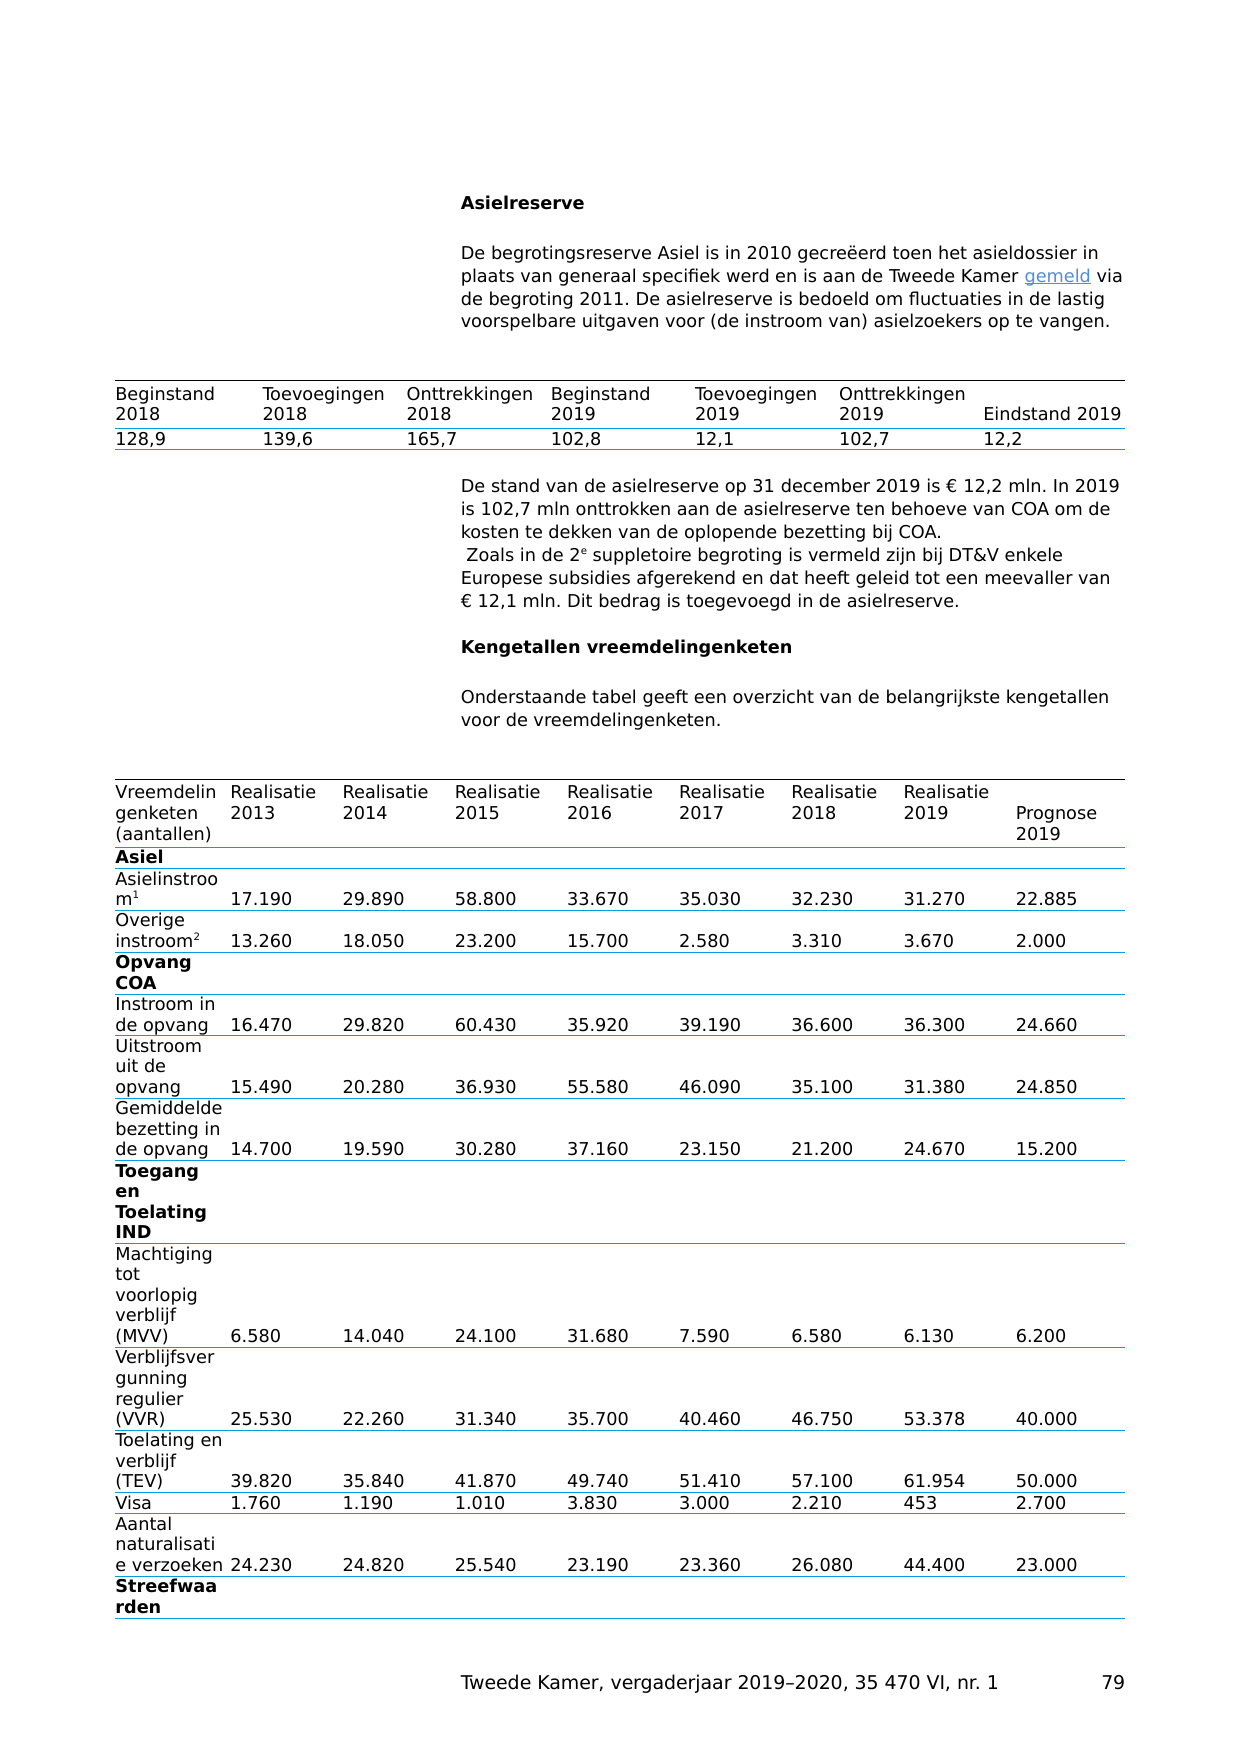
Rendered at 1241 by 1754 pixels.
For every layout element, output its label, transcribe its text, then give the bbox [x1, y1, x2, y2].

table_cell 61.954 [900, 1431, 1013, 1492]
table_cell 53.378 [900, 1348, 1013, 1430]
table_cell [564, 1577, 676, 1617]
table_cell 1.760 [227, 1493, 339, 1513]
text Onderstaande tabel geeft een overzicht van de belangrijkste kengetallen voor de vreemdelingenketen. [461, 685, 1125, 731]
table_cell 6.200 [1013, 1244, 1125, 1347]
table_cell [452, 1161, 564, 1243]
table_cell 15.490 [227, 1036, 339, 1098]
table_header Tabel 26 Asielreserve [115, 355, 1125, 380]
table_cell 23.150 [676, 1099, 788, 1160]
table_cell [340, 848, 452, 868]
table_cell [900, 848, 1013, 868]
table_cell 31.380 [900, 1036, 1013, 1098]
table_cell 24.670 [900, 1099, 1013, 1160]
table_cell Toevoegingen 2019 [692, 381, 836, 428]
table_cell 33.670 [564, 869, 676, 910]
table_cell 26.080 [788, 1514, 900, 1576]
table_cell 16.470 [227, 995, 339, 1035]
table_cell 58.800 [452, 869, 564, 910]
table_cell 36.600 [788, 995, 900, 1035]
table_cell 25.530 [227, 1348, 339, 1430]
text De begrotingsreserve Asiel is in 2010 gecreëerd toen het asieldossier in plaats van generaal specifiek werd en is aan de Tweede Kamer gemeld via de begroting 2011. De asielreserve is bedoeld om fluctuaties in de lastig voorspelbare uitgaven voor (de instroom van) asielzoekers op te vangen. [461, 241, 1125, 332]
table_cell Eindstand 2019 [980, 381, 1125, 428]
table_cell [227, 953, 339, 993]
table_cell [788, 1577, 900, 1617]
table_cell 15.700 [564, 911, 676, 952]
table_cell Realisatie 2013 [227, 780, 339, 847]
table_cell 23.360 [676, 1514, 788, 1576]
table_cell 23.200 [452, 911, 564, 952]
table_cell Visa [115, 1493, 227, 1513]
table_cell Uitstroom uit de opvang [115, 1036, 227, 1098]
table_cell 39.190 [676, 995, 788, 1035]
table_cell Onttrekkingen 2019 [836, 381, 980, 428]
table_cell Overige instroom2 [115, 911, 227, 952]
table_cell 32.230 [788, 869, 900, 910]
table_cell 49.740 [564, 1431, 676, 1492]
table_cell 57.100 [788, 1431, 900, 1492]
table_cell [676, 1577, 788, 1617]
table_cell Prognose 2019 [1013, 780, 1125, 847]
table_cell Realisatie 2016 [564, 780, 676, 847]
table_cell 2.580 [676, 911, 788, 952]
text Kengetallen vreemdelingenketen [461, 635, 1125, 658]
table_cell 2.210 [788, 1493, 900, 1513]
table_cell 128,9 [115, 429, 259, 449]
table_cell Toevoegingen 2018 [259, 381, 403, 428]
table_cell 46.090 [676, 1036, 788, 1098]
table_cell [452, 953, 564, 993]
table_cell 102,8 [548, 429, 692, 449]
table_cell 51.410 [676, 1431, 788, 1492]
table_cell 3.310 [788, 911, 900, 952]
table_cell [340, 953, 452, 993]
table_cell [676, 1161, 788, 1243]
table_cell Machtiging tot voorlopig verblijf (MVV) [115, 1244, 227, 1347]
table_cell [900, 953, 1013, 993]
table_cell 31.680 [564, 1244, 676, 1347]
table_cell [1013, 848, 1125, 868]
table_cell Beginstand 2019 [548, 381, 692, 428]
table_cell 12,2 [980, 429, 1125, 449]
table_cell [788, 1161, 900, 1243]
table_cell 24.100 [452, 1244, 564, 1347]
table_cell 14.700 [227, 1099, 339, 1160]
table_cell [340, 1577, 452, 1617]
table_cell 22.885 [1013, 869, 1125, 910]
table_cell [227, 1577, 339, 1617]
table_cell 24.230 [227, 1514, 339, 1576]
table_cell 24.850 [1013, 1036, 1125, 1098]
table_cell 37.160 [564, 1099, 676, 1160]
table_cell 165,7 [404, 429, 548, 449]
table_cell 60.430 [452, 995, 564, 1035]
table_cell 24.820 [340, 1514, 452, 1576]
table_cell [227, 1161, 339, 1243]
table_cell Aantal naturalisatie verzoeken [115, 1514, 227, 1576]
table_cell 19.590 [340, 1099, 452, 1160]
table_cell 50.000 [1013, 1431, 1125, 1492]
table_cell Opvang COA [115, 953, 227, 993]
table_cell Beginstand 2018 [115, 381, 259, 428]
table_cell Vreemdelingenketen (aantallen) [115, 780, 227, 847]
table_cell 25.540 [452, 1514, 564, 1576]
table_cell [1013, 1577, 1125, 1617]
table_cell [340, 1161, 452, 1243]
table_cell 23.190 [564, 1514, 676, 1576]
table_cell Asielinstroom1 [115, 869, 227, 910]
table_cell 2.700 [1013, 1493, 1125, 1513]
table_cell 29.820 [340, 995, 452, 1035]
table_cell [564, 1161, 676, 1243]
table_cell 14.040 [340, 1244, 452, 1347]
table_cell 139,6 [259, 429, 403, 449]
table_cell 39.820 [227, 1431, 339, 1492]
table_cell 20.280 [340, 1036, 452, 1098]
table_cell 3.000 [676, 1493, 788, 1513]
table_cell 3.670 [900, 911, 1013, 952]
table_cell 55.580 [564, 1036, 676, 1098]
table_cell 36.300 [900, 995, 1013, 1035]
table_cell Toegang en Toelating IND [115, 1161, 227, 1243]
table_cell [452, 848, 564, 868]
table_cell 35.920 [564, 995, 676, 1035]
table_cell 24.660 [1013, 995, 1125, 1035]
table_cell [788, 848, 900, 868]
table_cell 1.190 [340, 1493, 452, 1513]
table_cell 13.260 [227, 911, 339, 952]
table_cell Onttrekkingen 2018 [404, 381, 548, 428]
table_cell 35.700 [564, 1348, 676, 1430]
table_cell 46.750 [788, 1348, 900, 1430]
table_cell Realisatie 2019 [900, 780, 1013, 847]
table_cell 21.200 [788, 1099, 900, 1160]
table_cell Asiel [115, 848, 227, 868]
table_cell [227, 848, 339, 868]
table_cell [900, 1161, 1013, 1243]
text Asielreserve [461, 191, 1125, 214]
table_cell 2.000 [1013, 911, 1125, 952]
table_cell 31.270 [900, 869, 1013, 910]
table_cell [900, 1577, 1013, 1617]
table_cell 35.100 [788, 1036, 900, 1098]
table_cell 29.890 [340, 869, 452, 910]
table_cell 3.830 [564, 1493, 676, 1513]
table_cell 12,1 [692, 429, 836, 449]
table_cell 41.870 [452, 1431, 564, 1492]
table_cell 15.200 [1013, 1099, 1125, 1160]
table_cell 23.000 [1013, 1514, 1125, 1576]
table_cell 102,7 [836, 429, 980, 449]
table_cell Realisatie 2014 [340, 780, 452, 847]
table_cell 6.580 [227, 1244, 339, 1347]
table_cell Realisatie 2017 [676, 780, 788, 847]
table_header Tabel 27 Kengetallen vreemdelingenketen [115, 754, 1125, 779]
table_cell [452, 1577, 564, 1617]
table_cell 44.400 [900, 1514, 1013, 1576]
table_cell 17.190 [227, 869, 339, 910]
table_cell 1.010 [452, 1493, 564, 1513]
table_cell [1013, 953, 1125, 993]
table_cell [564, 848, 676, 868]
table_cell [788, 953, 900, 993]
table_cell 31.340 [452, 1348, 564, 1430]
table_cell 6.580 [788, 1244, 900, 1347]
table_cell 36.930 [452, 1036, 564, 1098]
table_cell [676, 953, 788, 993]
table_cell Gemiddelde bezetting in de opvang [115, 1099, 227, 1160]
table_cell 40.460 [676, 1348, 788, 1430]
table_cell 7.590 [676, 1244, 788, 1347]
table_cell 35.840 [340, 1431, 452, 1492]
table_cell 30.280 [452, 1099, 564, 1160]
table_cell 22.260 [340, 1348, 452, 1430]
table_cell Realisatie 2018 [788, 780, 900, 847]
table_cell 18.050 [340, 911, 452, 952]
text De stand van de asielreserve op 31 december 2019 is € 12,2 mln. In 2019 is 102,7 mln onttrokken aan de asielreserve ten behoeve van COA om de kosten te dekken van de oplopende bezetting bij COA. Zoals in de 2e suppletoire begroting is vermeld zijn bij DT&V enkele Europese subsidies afgerekend en dat heeft geleid tot een meevaller van € 12,1 mln. Dit bedrag is toegevoegd in de asielreserve. [461, 474, 1125, 612]
table_cell Instroom in de opvang [115, 995, 227, 1035]
table_cell Streefwaarden [115, 1577, 227, 1617]
table_cell Verblijfsvergunning regulier (VVR) [115, 1348, 227, 1430]
table_cell 453 [900, 1493, 1013, 1513]
table_cell Realisatie 2015 [452, 780, 564, 847]
table_cell 40.000 [1013, 1348, 1125, 1430]
table_cell Toelating en verblijf (TEV) [115, 1431, 227, 1492]
table_cell [676, 848, 788, 868]
table_cell 6.130 [900, 1244, 1013, 1347]
table_cell [1013, 1161, 1125, 1243]
table_cell 35.030 [676, 869, 788, 910]
table_cell [564, 953, 676, 993]
